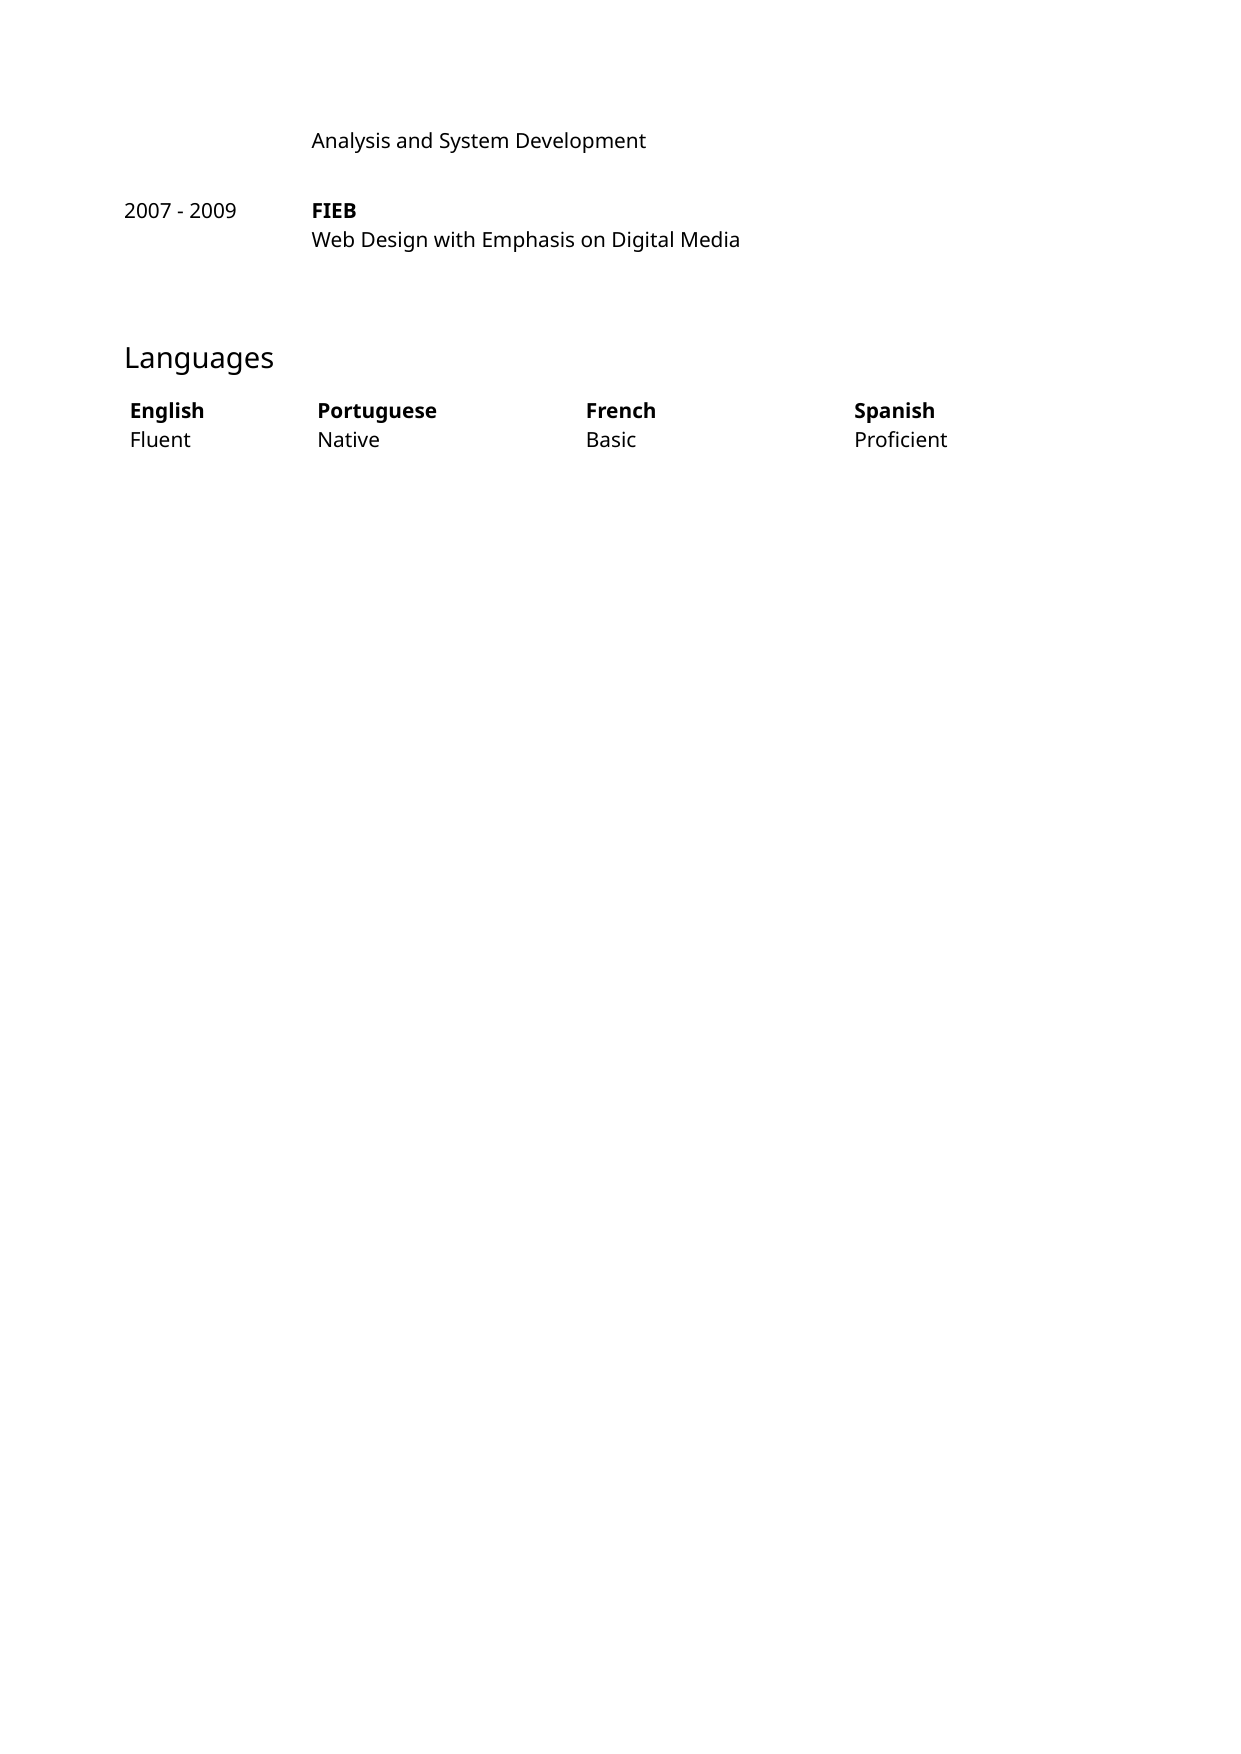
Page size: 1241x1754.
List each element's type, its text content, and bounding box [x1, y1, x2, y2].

table_cell 2007 - 2009 [119, 191, 305, 287]
table_cell Languages [119, 331, 305, 383]
table_cell [307, 385, 1122, 465]
table_cell [119, 385, 305, 465]
table_cell [119, 467, 305, 507]
table_cell [307, 290, 1122, 329]
table_cell FIEB Web Design with Emphasis on Digital Media [307, 191, 1122, 287]
table_header Portuguese Native [312, 391, 580, 459]
table_cell [307, 331, 1122, 383]
table_cell [119, 120, 305, 188]
table_cell Analysis and System Development [307, 120, 1122, 188]
table_header French Basic [581, 391, 848, 459]
table_header English Fluent [125, 391, 302, 459]
table_cell [119, 290, 305, 329]
table_cell [307, 467, 1122, 507]
table_header Spanish Proficient [849, 391, 1117, 459]
